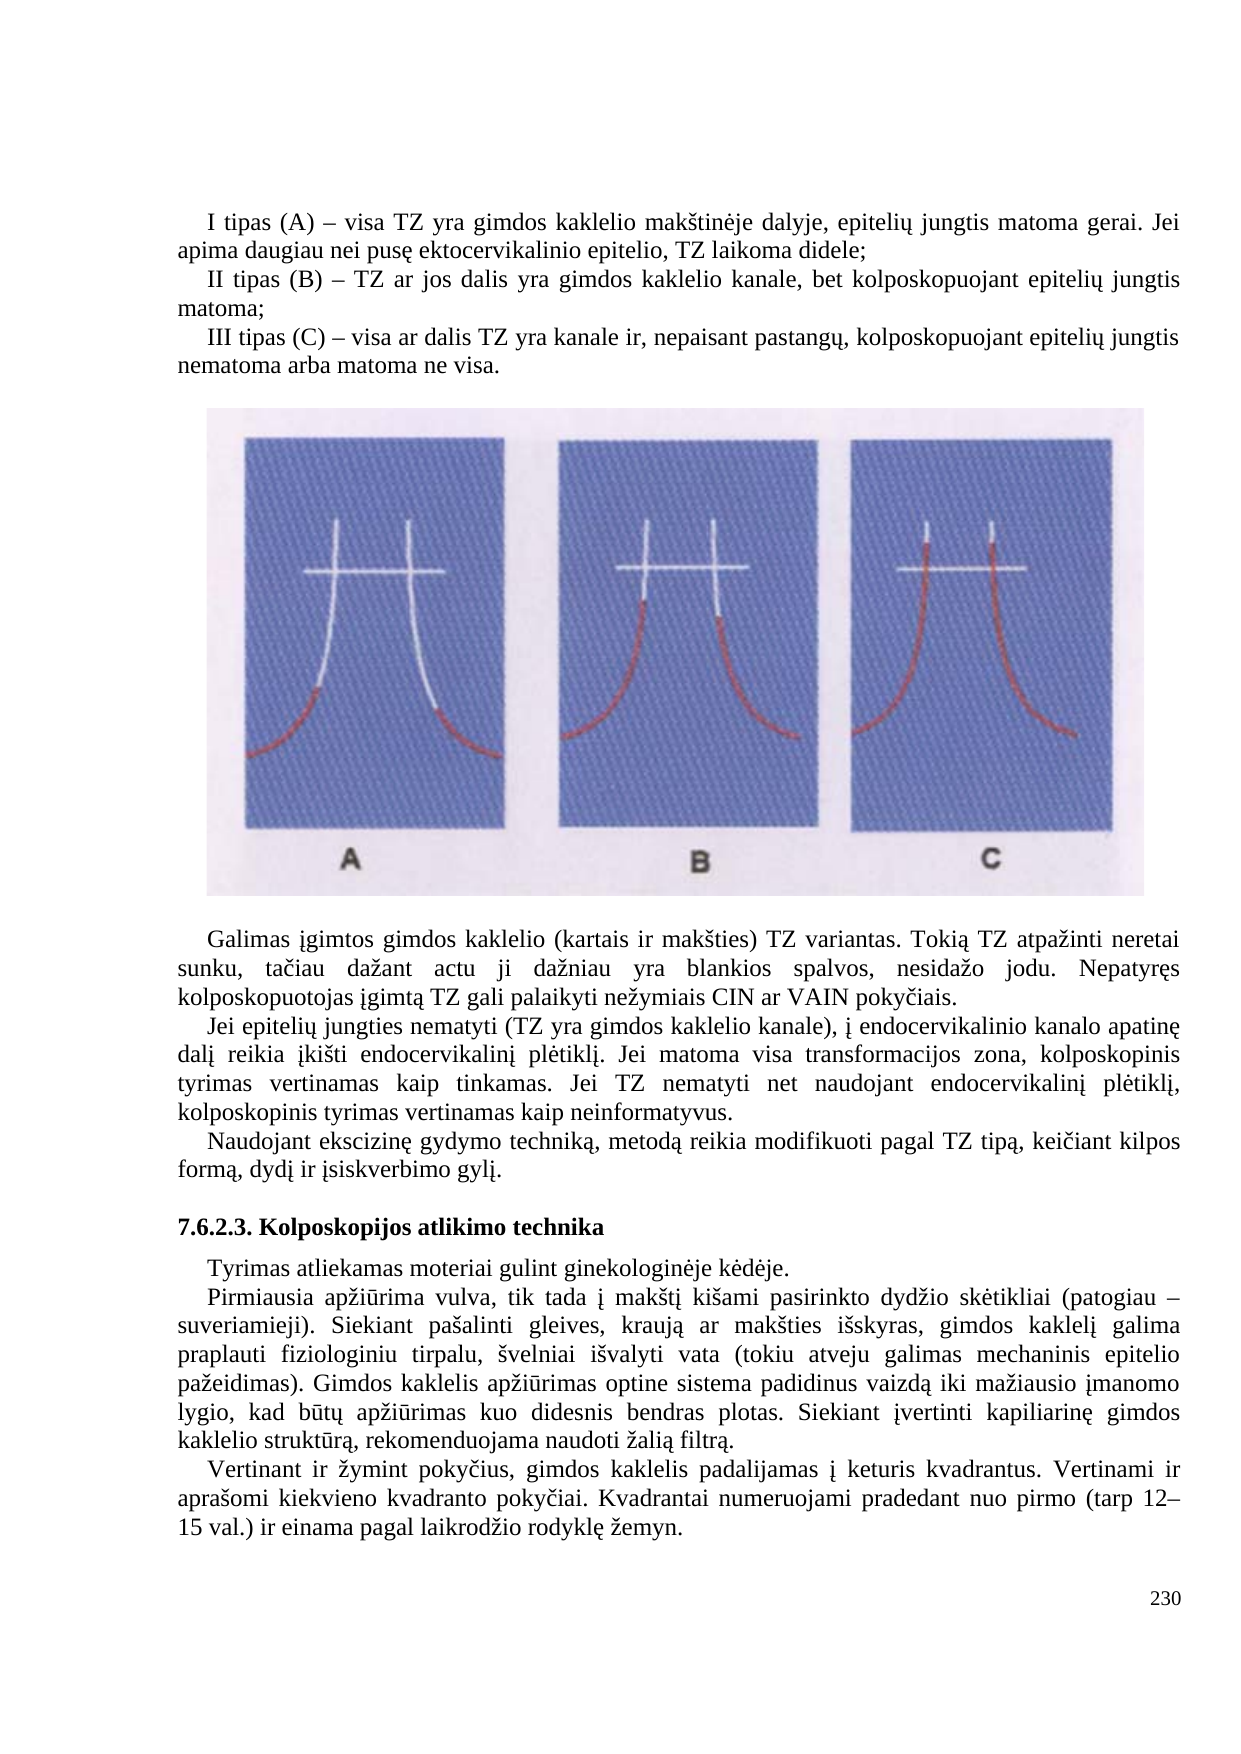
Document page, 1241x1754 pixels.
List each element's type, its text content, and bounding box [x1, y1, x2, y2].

text Naudojant ekscizinę gydymo techniką, metodą reikia modifikuoti pagal TZ tipą, keičiant kilpos formą, dydį ir įsiskverbimo gylį. [177, 1126, 1181, 1183]
text III tipas (C) – visa ar dalis TZ yra kanale ir, nepaisant pastangų, kolposkopuojant epitelių jungtis nematoma arba matoma ne visa. [177, 322, 1181, 379]
text I tipas (A) – visa TZ yra gimdos kaklelio makštinėje dalyje, epitelių jungtis matoma gerai. Jei apima daugiau nei pusę ektocervikalinio epitelio, TZ laikoma didele; [177, 207, 1181, 264]
text Tyrimas atliekamas moteriai gulint ginekologinėje kėdėje. [177, 1253, 1181, 1282]
text Vertinant ir žymint pokyčius, gimdos kaklelis padalijamas į keturis kvadrantus. Vertinami ir aprašomi kiekvieno kvadranto pokyčiai. Kvadrantai numeruojami pradedant nuo pirmo (tarp 12–15 val.) ir einama pagal laikrodžio rodyklę žemyn. [177, 1454, 1181, 1540]
subtitle 7.6.2.3. Kolposkopijos atlikimo technika [177, 1212, 1181, 1241]
text Pirmiausia apžiūrima vulva, tik tada į makštį kišami pasirinkto dydžio skėtikliai (patogiau – suveriamieji). Siekiant pašalinti gleives, kraują ar makšties išskyras, gimdos kaklelį galima praplauti fiziologiniu tirpalu, švelniai išvalyti vata (tokiu atveju galimas mechaninis epitelio pažeidimas). Gimdos kaklelis apžiūrimas optine sistema padidinus vaizdą iki mažiausio įmanomo lygio, kad būtų apžiūrimas kuo didesnis bendras plotas. Siekiant įvertinti kapiliarinę gimdos kaklelio struktūrą, rekomenduojama naudoti žalią filtrą. [177, 1282, 1181, 1454]
text Galimas įgimtos gimdos kaklelio (kartais ir makšties) TZ variantas. Tokią TZ atpažinti neretai sunku, tačiau dažant actu ji dažniau yra blankios spalvos, nesidažo jodu. Nepatyręs kolposkopuotojas įgimtą TZ gali palaikyti nežymiais CIN ar VAIN pokyčiais. [177, 924, 1181, 1011]
text Jei epitelių jungties nematyti (TZ yra gimdos kaklelio kanale), į endocervikalinio kanalo apatinę dalį reikia įkišti endocervikalinį plėtiklį. Jei matoma visa transformacijos zona, kolposkopinis tyrimas vertinamas kaip tinkamas. Jei TZ nematyti net naudojant endocervikalinį plėtiklį, kolposkopinis tyrimas vertinamas kaip neinformatyvus. [177, 1011, 1181, 1126]
text II tipas (B) – TZ ar jos dalis yra gimdos kaklelio kanale, bet kolposkopuojant epitelių jungtis matoma; [177, 264, 1181, 322]
